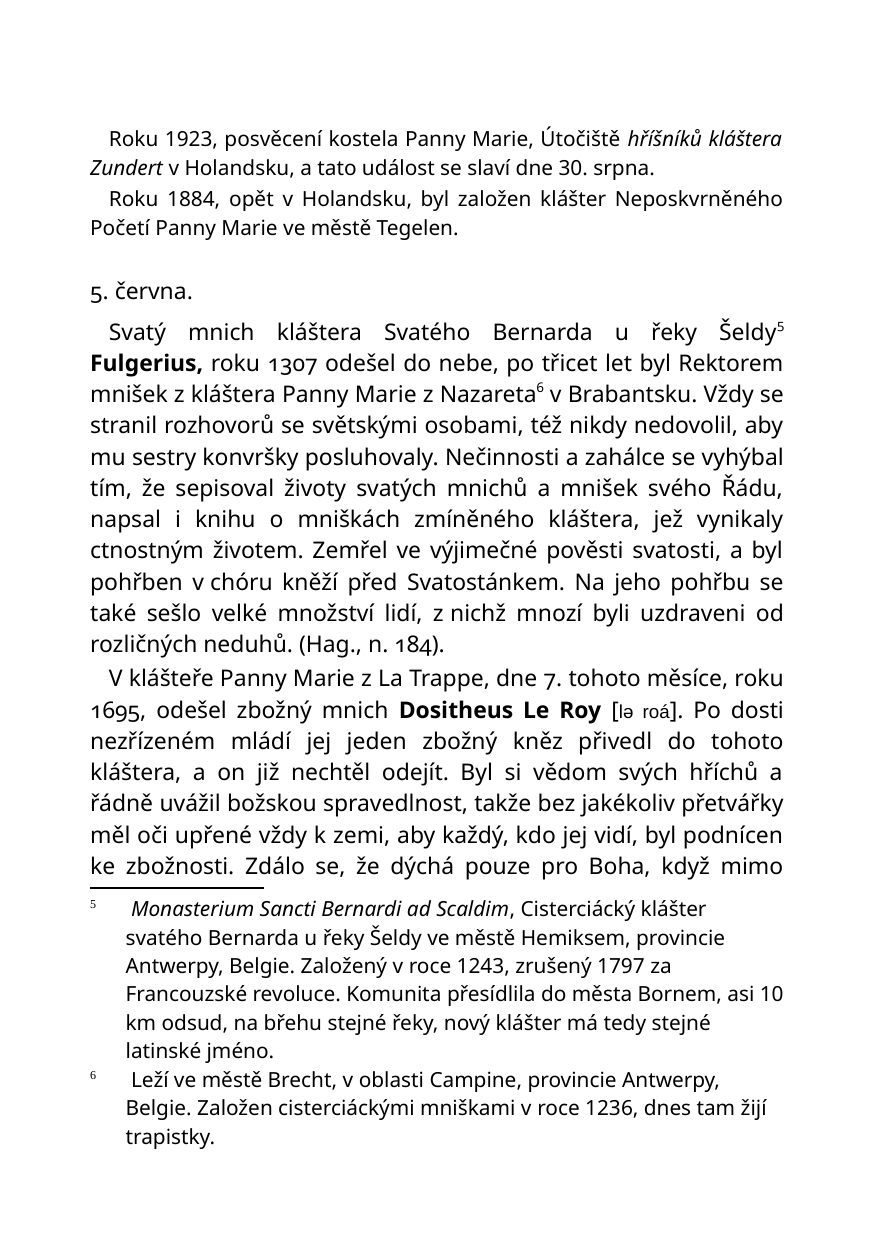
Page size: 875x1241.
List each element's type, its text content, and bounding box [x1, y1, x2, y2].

text Leží ve městě Brecht, v oblasti Campine, provincie Antwerpy, Belgie. Založen cisterciáckými mniškami v roce 1236, dnes tam žijí trapistky. [90, 1065, 784, 1150]
text V klášteře Panny Marie z La Trappe, dne 7. tohoto měsíce, roku 1695, odešel zbožný mnich Dositheus Le Roy [lə roá]. Po dosti nezřízeném mládí jej jeden zbožný kněz přivedl do tohoto kláštera, a on již nechtěl odejít. Byl si vědom svých hříchů a řádně uvážil božskou spravedlnost, takže bez jakékoliv přetvářky měl oči upřené vždy k zemi, aby každý, kdo jej vidí, byl podnícen ke zbožnosti. Zdálo se, že dýchá pouze pro Boha, když mimo [90, 662, 784, 881]
text 5. června. [90, 275, 784, 307]
text Monasterium Sancti Bernardi ad Scaldim, Cisterciácký klášter svatého Bernarda u řeky Šeldy ve městě Hemiksem, provincie Antwerpy, Belgie. Založený v roce 1243, zrušený 1797 za Francouzské revoluce. Komunita přesídlila do města Bornem, asi 10 km odsud, na břehu stejné řeky, nový klášter má tedy stejné latinské jméno. [90, 894, 784, 1065]
text Roku 1884, opět v Holandsku, byl založen klášter Neposkvrněného Početí Panny Marie ve městě Tegelen. [90, 184, 784, 241]
text Roku 1923, posvěcení kostela Panny Marie, Útočiště hříšníků kláštera Zundert v Holandsku, a tato událost se slaví dne 30. srpna. [90, 124, 784, 181]
text Svatý mnich kláštera Svatého Bernarda u řeky Šeldy Fulgerius, roku 1307 odešel do nebe, po třicet let byl Rektorem mnišek z kláštera Panny Marie z Nazareta v Brabantsku. Vždy se stranil rozhovorů se světskými osobami, též nikdy nedovolil, aby mu sestry konvršky posluhovaly. Nečinnosti a zahálce se vyhýbal tím, že sepisoval životy svatých mnichů a mnišek svého Řádu, napsal i knihu o mniškách zmíněného kláštera, jež vynikaly ctnostným životem. Zemřel ve výjimečné pověsti svatosti, a byl pohřben v chóru kněží před Svatostánkem. Na jeho pohřbu se také sešlo velké množství lidí, z nichž mnozí byli uzdraveni od rozličných neduhů. (Hag., n. 184). [90, 316, 784, 659]
